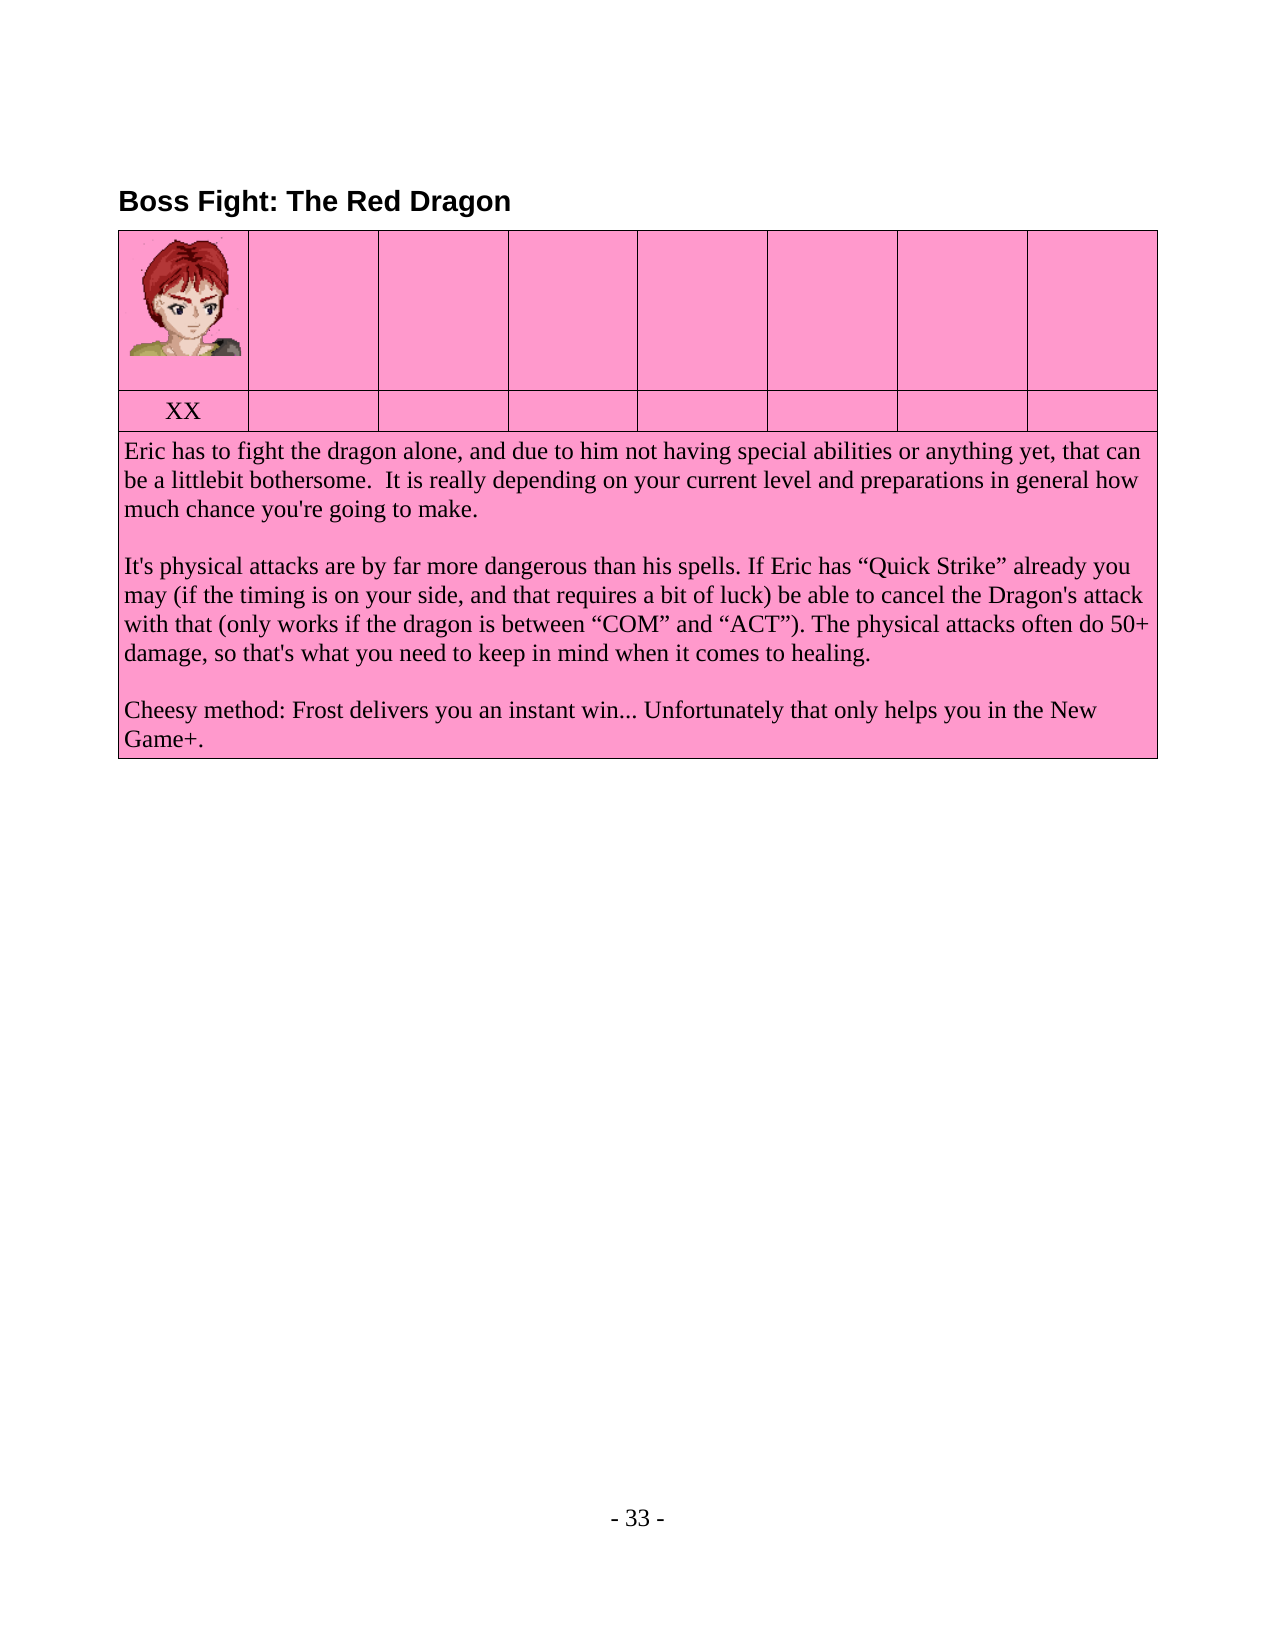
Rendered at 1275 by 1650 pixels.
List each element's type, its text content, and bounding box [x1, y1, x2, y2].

table_header [1028, 231, 1157, 390]
subtitle Boss Fight: The Red Dragon [118, 184, 1157, 218]
table_cell [249, 391, 378, 431]
table_header [638, 231, 767, 390]
table_cell [379, 391, 508, 431]
table_cell [509, 391, 637, 431]
table_header [509, 231, 637, 390]
table_header [898, 231, 1027, 390]
table_header [768, 231, 897, 390]
table_cell Eric has to fight the dragon alone, and due to him not having special abilities or anything yet, that can be a littlebit bothersome. It is really depending on your current level and preparations in general how much chance you're going to make. It's physical attacks are by far more dangerous than his spells. If Eric has “Quick Strike” already you may (if the timing is on your side, and that requires a bit of luck) be able to cancel the Dragon's attack with that (only works if the dragon is between “COM” and “ACT”). The physical attacks often do 50+ damage, so that's what you need to keep in mind when it comes to healing. Cheesy method: Frost delivers you an instant win... Unfortunately that only helps you in the New Game+. [119, 432, 1157, 758]
table_cell [768, 391, 897, 431]
picture [124, 236, 242, 356]
table_header [379, 231, 508, 390]
table_cell [1028, 391, 1157, 431]
table_cell [638, 391, 767, 431]
table_header [119, 231, 248, 390]
table_cell XX [119, 391, 248, 431]
table_cell [898, 391, 1027, 431]
table_header [249, 231, 378, 390]
